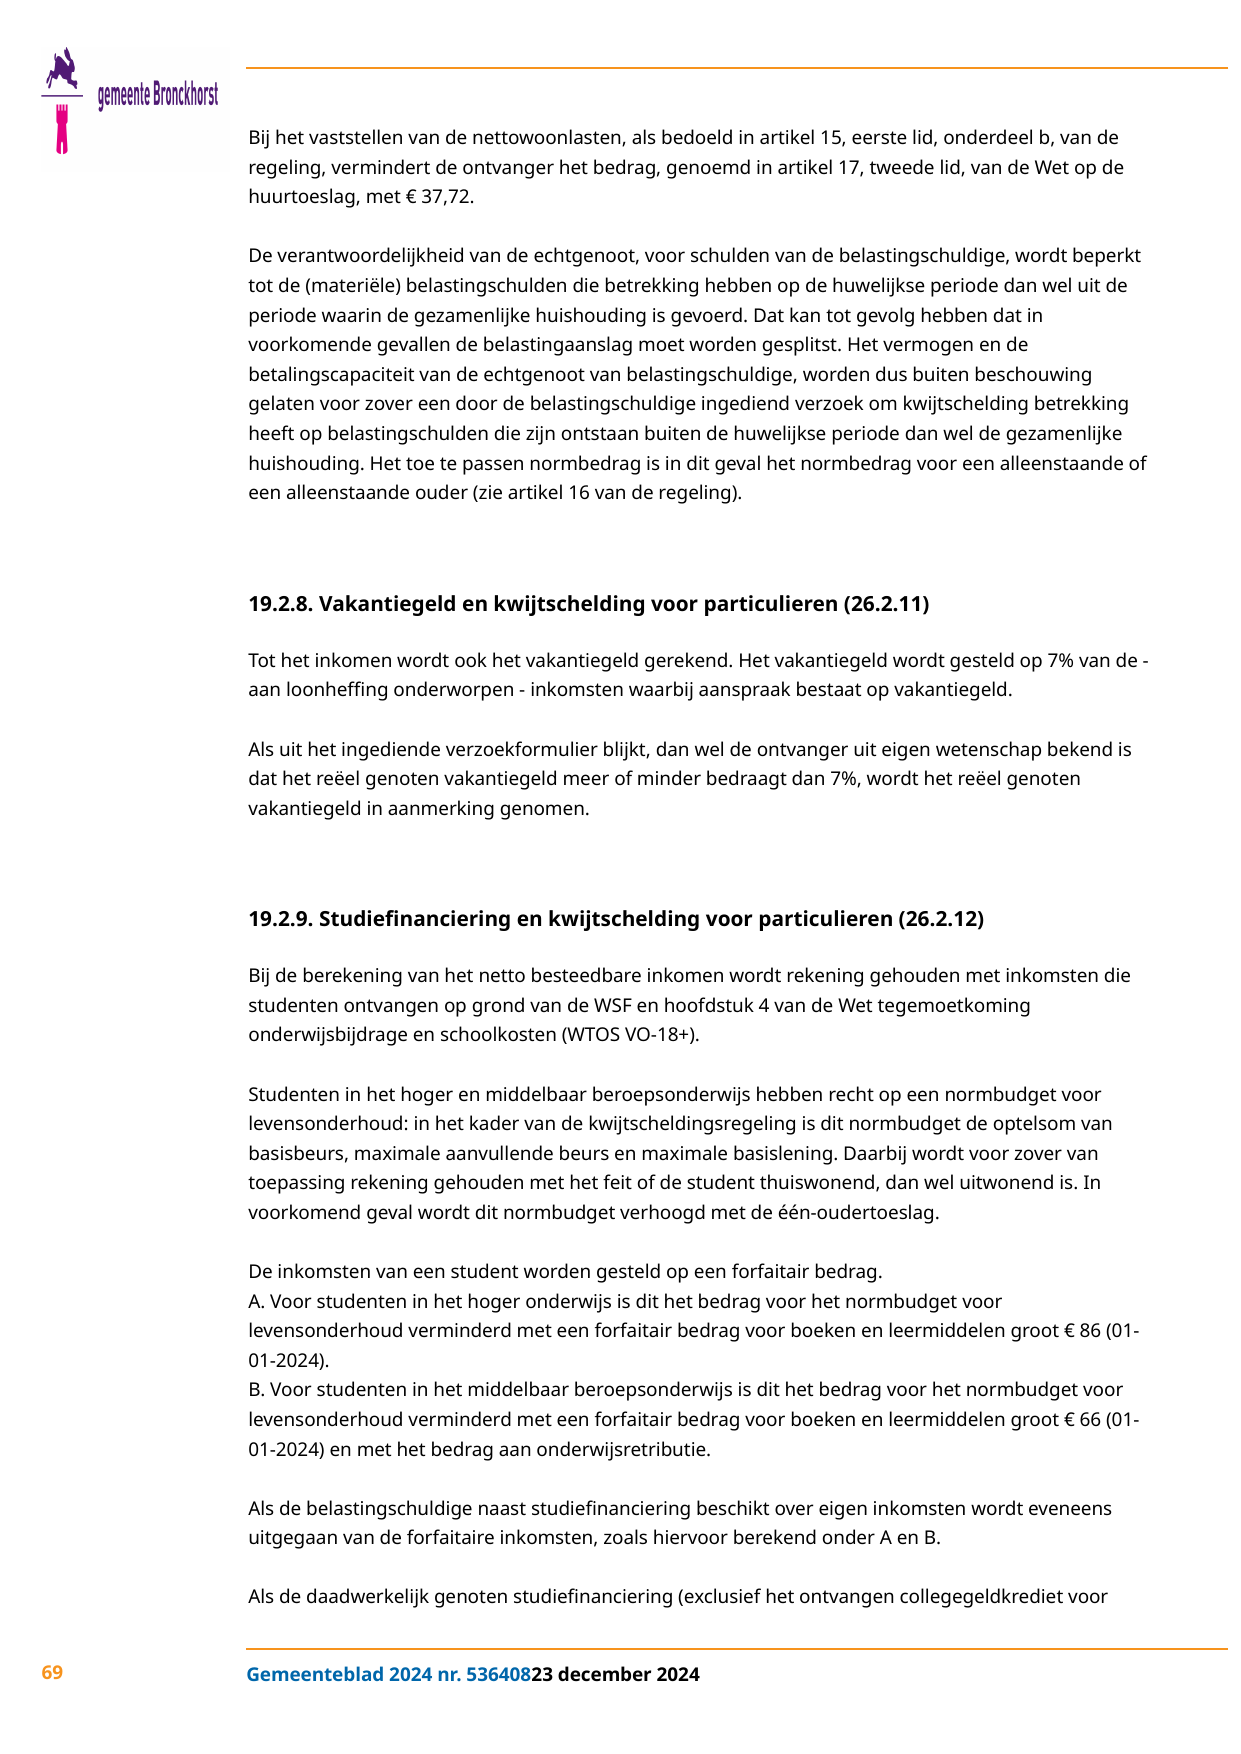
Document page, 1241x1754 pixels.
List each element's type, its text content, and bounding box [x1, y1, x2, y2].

text Bij het vaststellen van de nettowoonlasten, als bedoeld in artikel 15, eerste lid, onderdeel b, van de regeling, vermindert de ontvanger het bedrag, genoemd in artikel 17, tweede lid, van de Wet op de huurtoeslag, met € 37,72. [248, 124, 1152, 209]
text A. Voor studenten in het hoger onderwijs is dit het bedrag voor het normbudget voor levensonderhoud verminderd met een forfaitair bedrag voor boeken en leermiddelen groot € 86 (01-01-2024). [248, 1288, 1152, 1373]
text Bij de berekening van het netto besteedbare inkomen wordt rekening gehouden met inkomsten die studenten ontvangen op grond van de WSF en hoofdstuk 4 van de Wet tegemoetkoming onderwijsbijdrage en schoolkosten (WTOS VO-18+). [248, 962, 1152, 1047]
text 19.2.9. Studiefinanciering en kwijtschelding voor particulieren (26.2.12) [248, 904, 1152, 933]
text De inkomsten van een student worden gesteld op een forfaitair bedrag. [248, 1258, 1152, 1284]
text B. Voor studenten in het middelbaar beroepsonderwijs is dit het bedrag voor het normbudget voor levensonderhoud verminderd met een forfaitair bedrag voor boeken en leermiddelen groot € 66 (01-01-2024) en met het bedrag aan onderwijsretributie. [248, 1377, 1152, 1462]
text Als de daadwerkelijk genoten studiefinanciering (exclusief het ontvangen collegegeldkrediet voor [248, 1584, 1152, 1609]
picture [41, 47, 231, 172]
text Studenten in het hoger en middelbaar beroepsonderwijs hebben recht op een normbudget voor levensonderhoud: in het kader van de kwijtscheldingsregeling is dit normbudget de optelsom van basisbeurs, maximale aanvullende beurs en maximale basislening. Daarbij wordt voor zover van toepassing rekening gehouden met het feit of de student thuiswonend, dan wel uitwonend is. In voorkomend geval wordt dit normbudget verhoogd met de één-oudertoeslag. [248, 1081, 1152, 1225]
text De verantwoordelijkheid van de echtgenoot, voor schulden van de belastingschuldige, wordt beperkt tot de (materiële) belastingschulden die betrekking hebben op de huwelijkse periode dan wel uit de periode waarin de gezamenlijke huishouding is gevoerd. Dat kan tot gevolg hebben dat in voorkomende gevallen de belastingaanslag moet worden gesplitst. Het vermogen en de betalingscapaciteit van de echtgenoot van belastingschuldige, worden dus buiten beschouwing gelaten voor zover een door de belastingschuldige ingediend verzoek om kwijtschelding betrekking heeft op belastingschulden die zijn ontstaan buiten de huwelijkse periode dan wel de gezamenlijke huishouding. Het toe te passen normbedrag is in dit geval het normbedrag voor een alleenstaande of een alleenstaande ouder (zie artikel 16 van de regeling). [248, 243, 1152, 505]
text Als de belastingschuldige naast studiefinanciering beschikt over eigen inkomsten wordt eveneens uitgegaan van de forfaitaire inkomsten, zoals hiervoor berekend onder A en B. [248, 1495, 1152, 1550]
text Als uit het ingediende verzoekformulier blijkt, dan wel de ontvanger uit eigen wetenschap bekend is dat het reëel genoten vakantiegeld meer of minder bedraagt dan 7%, wordt het reëel genoten vakantiegeld in aanmerking genomen. [248, 736, 1152, 821]
text Tot het inkomen wordt ook het vakantiegeld gerekend. Het vakantiegeld wordt gesteld op 7% van de - aan loonheffing onderworpen - inkomsten waarbij aanspraak bestaat op vakantiegeld. [248, 647, 1152, 702]
text 19.2.8. Vakantiegeld en kwijtschelding voor particulieren (26.2.11) [248, 589, 1152, 617]
